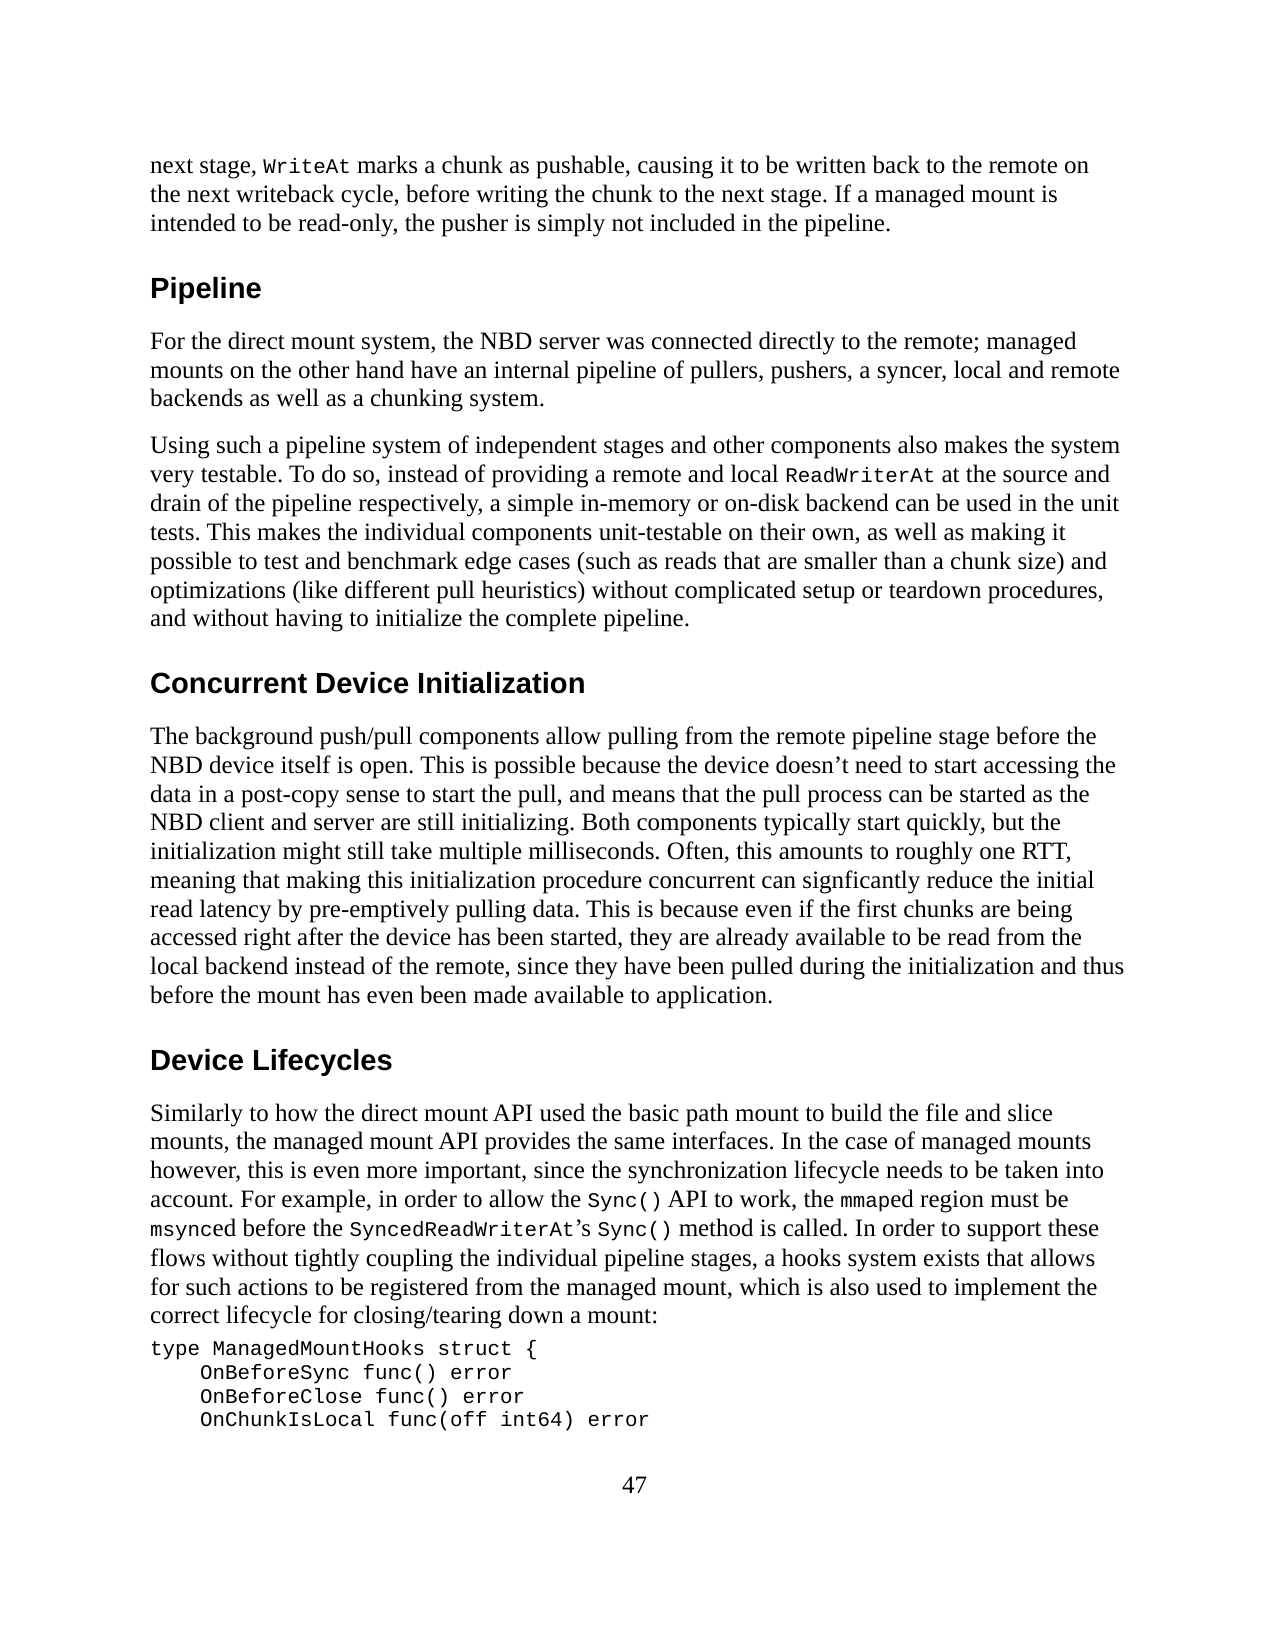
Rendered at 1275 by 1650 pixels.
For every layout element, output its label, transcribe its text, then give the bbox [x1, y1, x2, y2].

subtitle Device Lifecycles [150, 1043, 1125, 1076]
text For the direct mount system, the NBD server was connected directly to the remote; managed mounts on the other hand have an internal pipeline of pullers, pushers, a syncer, local and remote backends as well as a chunking system. [150, 326, 1125, 412]
text next stage, WriteAt marks a chunk as pushable, causing it to be written back to the remote on the next writeback cycle, before writing the chunk to the next stage. If a managed mount is intended to be read-only, the pusher is simply not included in the pipeline. [150, 150, 1125, 237]
subtitle Pipeline [150, 271, 1125, 304]
text OnBeforeClose func() error [150, 1386, 1125, 1409]
text Using such a pipeline system of independent stages and other components also makes the system very testable. To do so, instead of providing a remote and local ReadWriterAt at the source and drain of the pipeline respectively, a simple in-memory or on-disk backend can be used in the unit tests. This makes the individual components unit-testable on their own, as well as making it possible to test and benchmark edge cases (such as reads that are smaller than a chunk size) and optimizations (like different pull heuristics) without complicated setup or teardown procedures, and without having to initialize the complete pipeline. [150, 430, 1125, 632]
text Similarly to how the direct mount API used the basic path mount to build the file and slice mounts, the managed mount API provides the same interfaces. In the case of managed mounts however, this is even more important, since the synchronization lifecycle needs to be taken into account. For example, in order to allow the Sync() API to work, the mmaped region must be msynced before the SyncedReadWriterAt’s Sync() method is called. In order to support these flows without tightly coupling the individual pipeline stages, a hooks system exists that allows for such actions to be registered from the managed mount, which is also used to implement the correct lifecycle for closing/tearing down a mount: [150, 1098, 1125, 1329]
text OnBeforeSync func() error [150, 1362, 1125, 1386]
text OnChunkIsLocal func(off int64) error [150, 1409, 1125, 1433]
subtitle Concurrent Device Initialization [150, 666, 1125, 700]
text The background push/pull components allow pulling from the remote pipeline stage before the NBD device itself is open. This is possible because the device doesn’t need to start accessing the data in a post-copy sense to start the pull, and means that the pull process can be started as the NBD client and server are still initializing. Both components typically start quickly, but the initialization might still take multiple milliseconds. Often, this amounts to roughly one RTT, meaning that making this initialization procedure concurrent can signficantly reduce the initial read latency by pre-emptively pulling data. This is because even if the first chunks are being accessed right after the device has been started, they are already available to be read from the local backend instead of the remote, since they have been pulled during the initialization and thus before the mount has even been made available to application. [150, 721, 1125, 1009]
text type ManagedMountHooks struct { [150, 1338, 1125, 1362]
